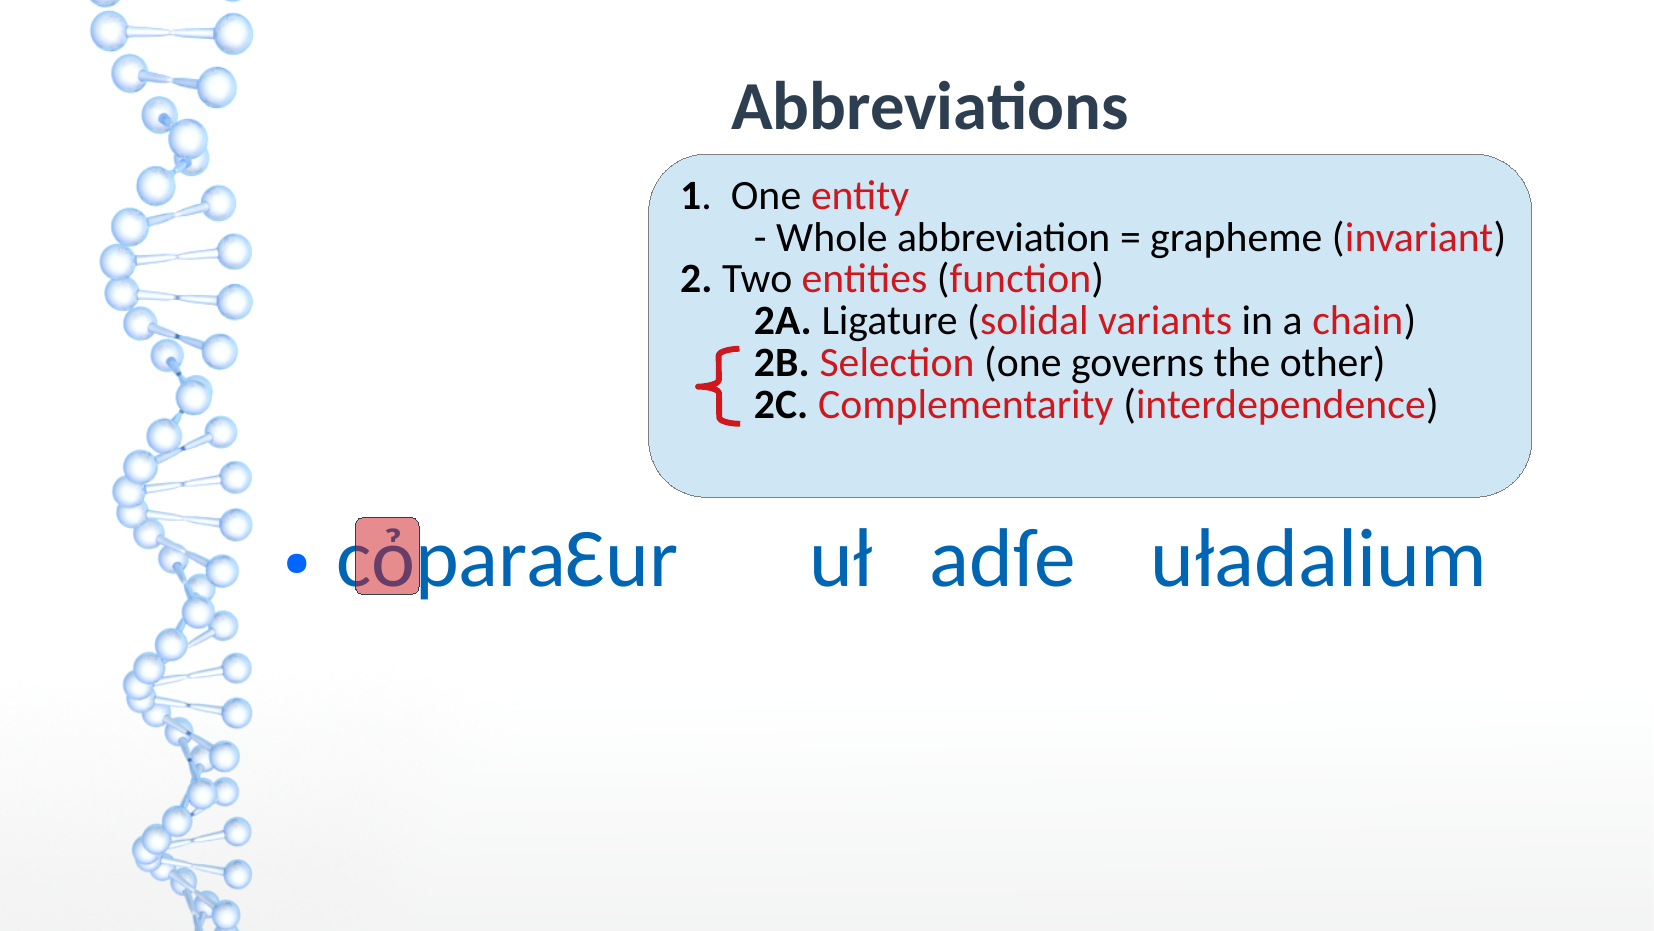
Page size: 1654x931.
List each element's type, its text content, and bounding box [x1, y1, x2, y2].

list cỏparaƐur uł adſe uładalium [265, 523, 1629, 615]
picture [0, 0, 1654, 931]
title Abbreviations [265, 35, 1595, 189]
text_box 1. One entity - Whole abbreviation = grapheme (invariant) 2. Two entities (function) 2A. Ligature (solidal variants in a chain) 2B. Selection (one governs the other) 2C. Complementarity (interdependence) [648, 154, 1532, 498]
text_box [355, 517, 420, 595]
